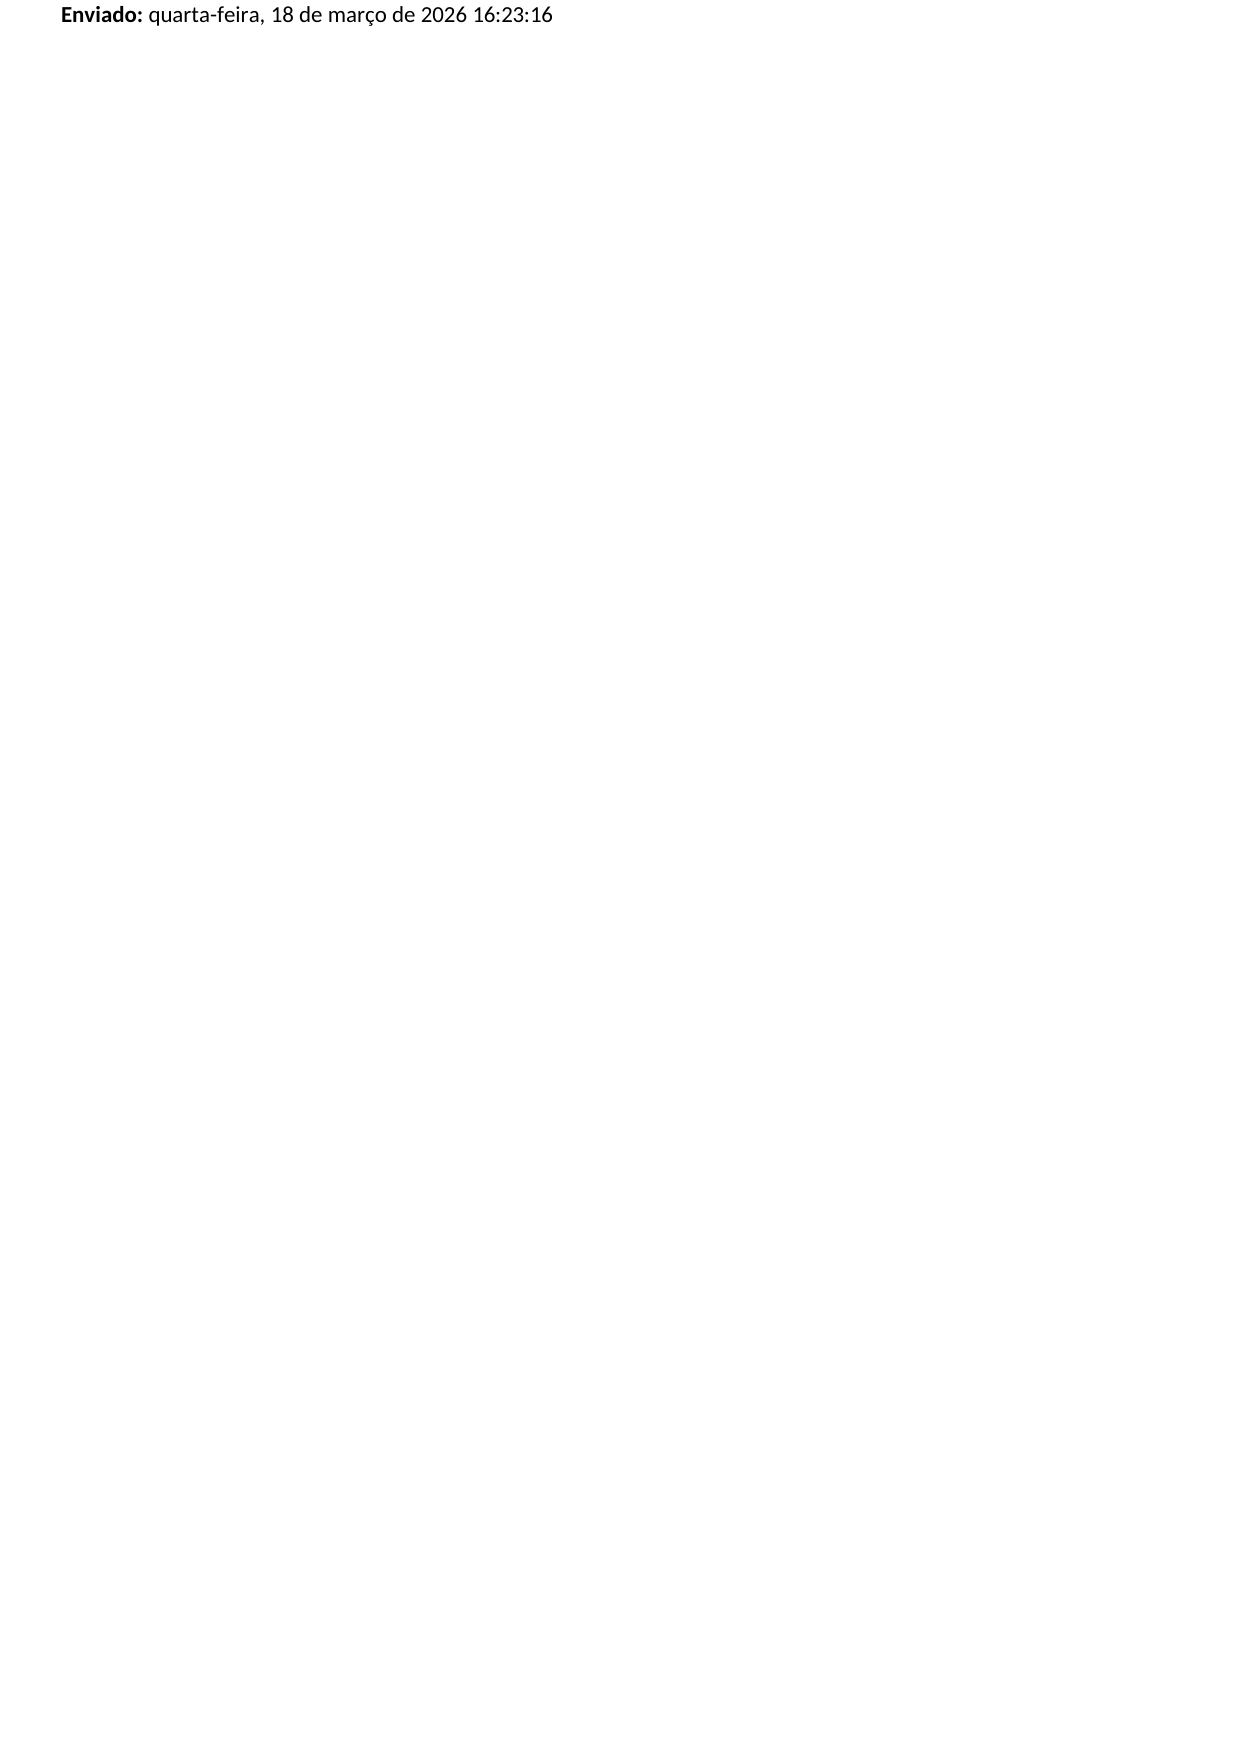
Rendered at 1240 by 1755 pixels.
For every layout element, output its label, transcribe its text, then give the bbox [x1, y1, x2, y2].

text Enviado: quarta-feira, 18 de março de 2026 16:23:16 [61, 0, 1195, 28]
